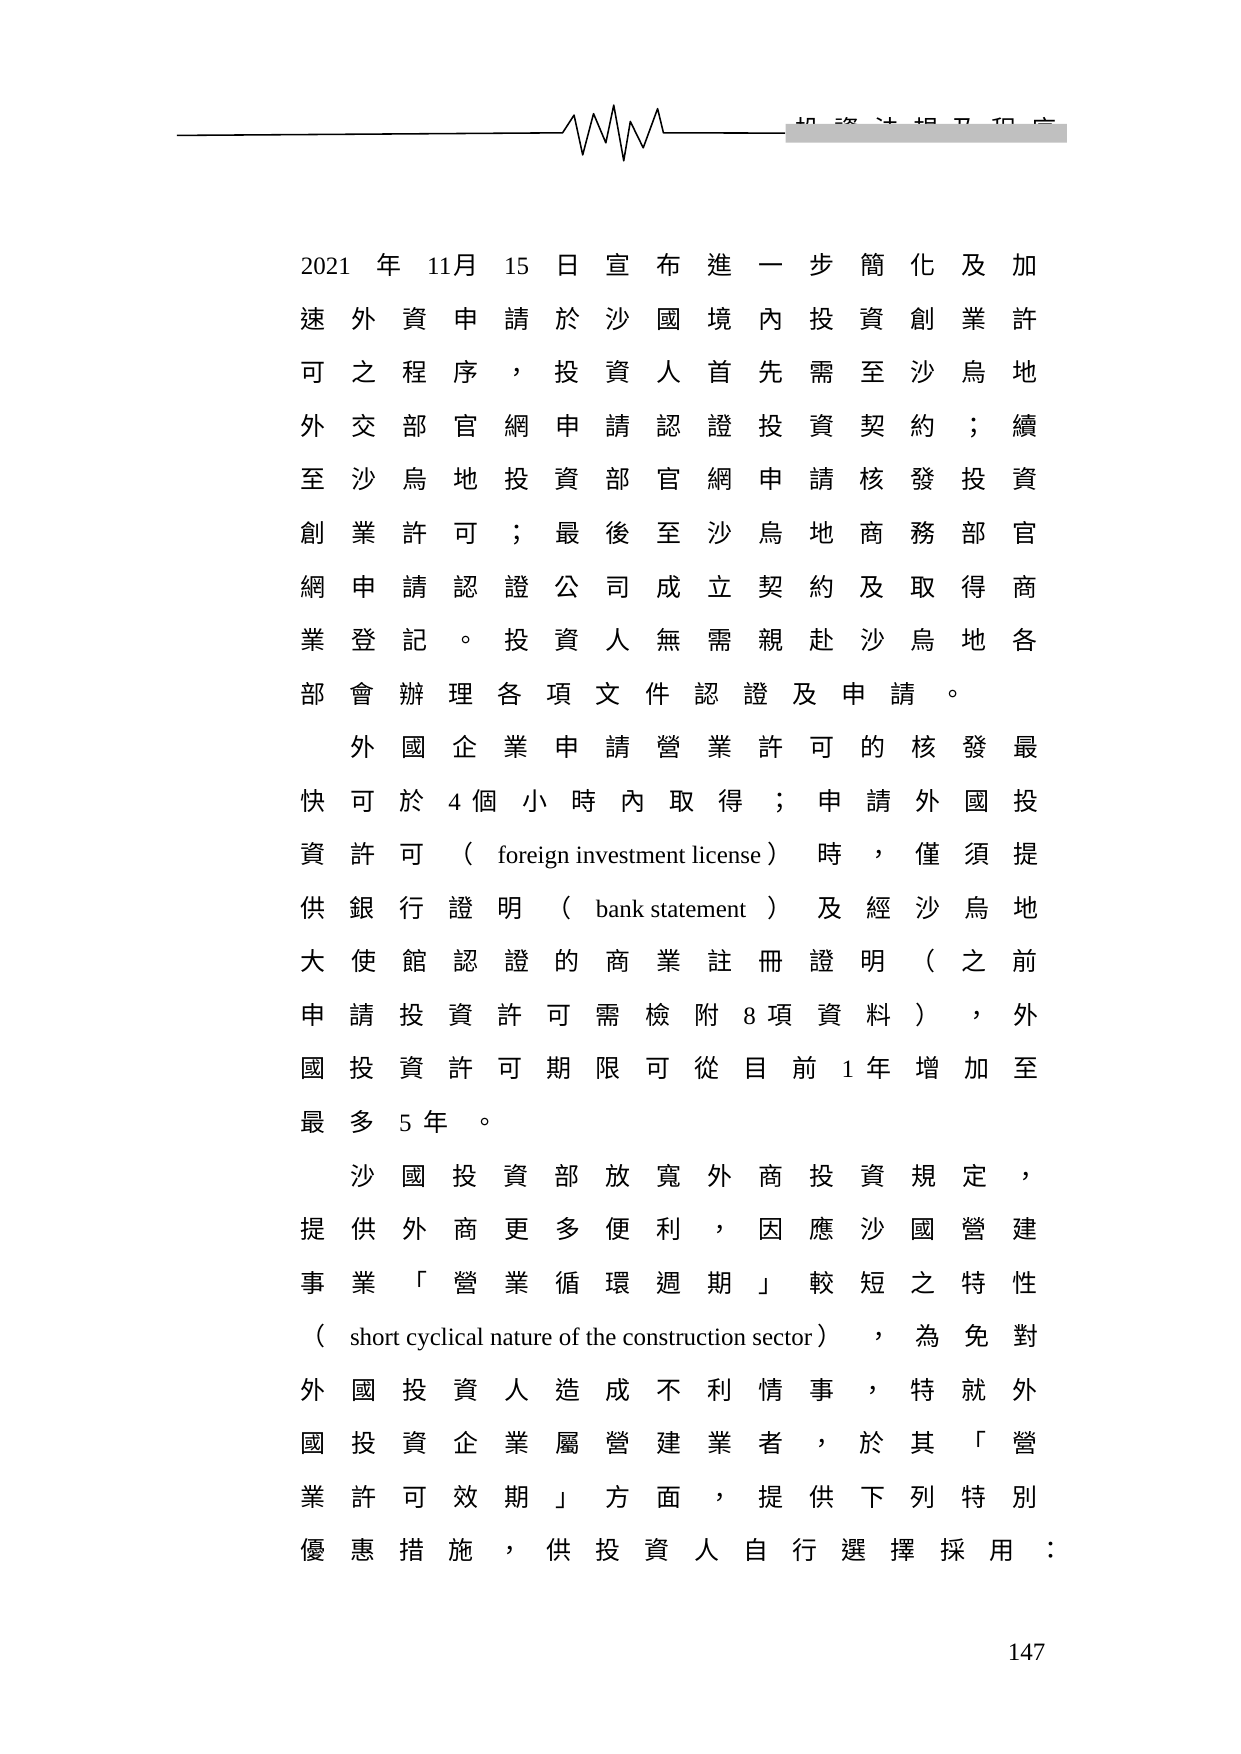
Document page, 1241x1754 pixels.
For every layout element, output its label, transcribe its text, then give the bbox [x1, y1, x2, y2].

text 外國企業申請營業許可的核發最快可於4個小時內取得；申請外國投資許可（foreign investment license）時，僅須提供銀行證明（bank statement）及經沙烏地大使館認證的商業註冊證明（之前申請投資許可需檢附8項資料），外國投資許可期限可從目前1年增加至最多5年。 [276, 719, 1063, 1147]
text 2021年11月15日宣布進一步簡化及加速外資申請於沙國境內投資創業許可之程序，投資人首先需至沙烏地外交部官網申請認證投資契約；續至沙烏地投資部官網申請核發投資創業許可；最後至沙烏地商務部官網申請認證公司成立契約及取得商業登記。投資人無需親赴沙烏地各部會辦理各項文件認證及申請。 [276, 237, 1063, 719]
text 沙國投資部放寬外商投資規定，提供外商更多便利，因應沙國營建事業「營業循環週期」較短之特性（short cyclical nature of the construction sector），為免對外國投資人造成不利情事，特就外國投資企業屬營建業者，於其「營業許可效期」方面，提供下列特別優惠措施，供投資人自行選擇採用： [276, 1147, 1063, 1576]
